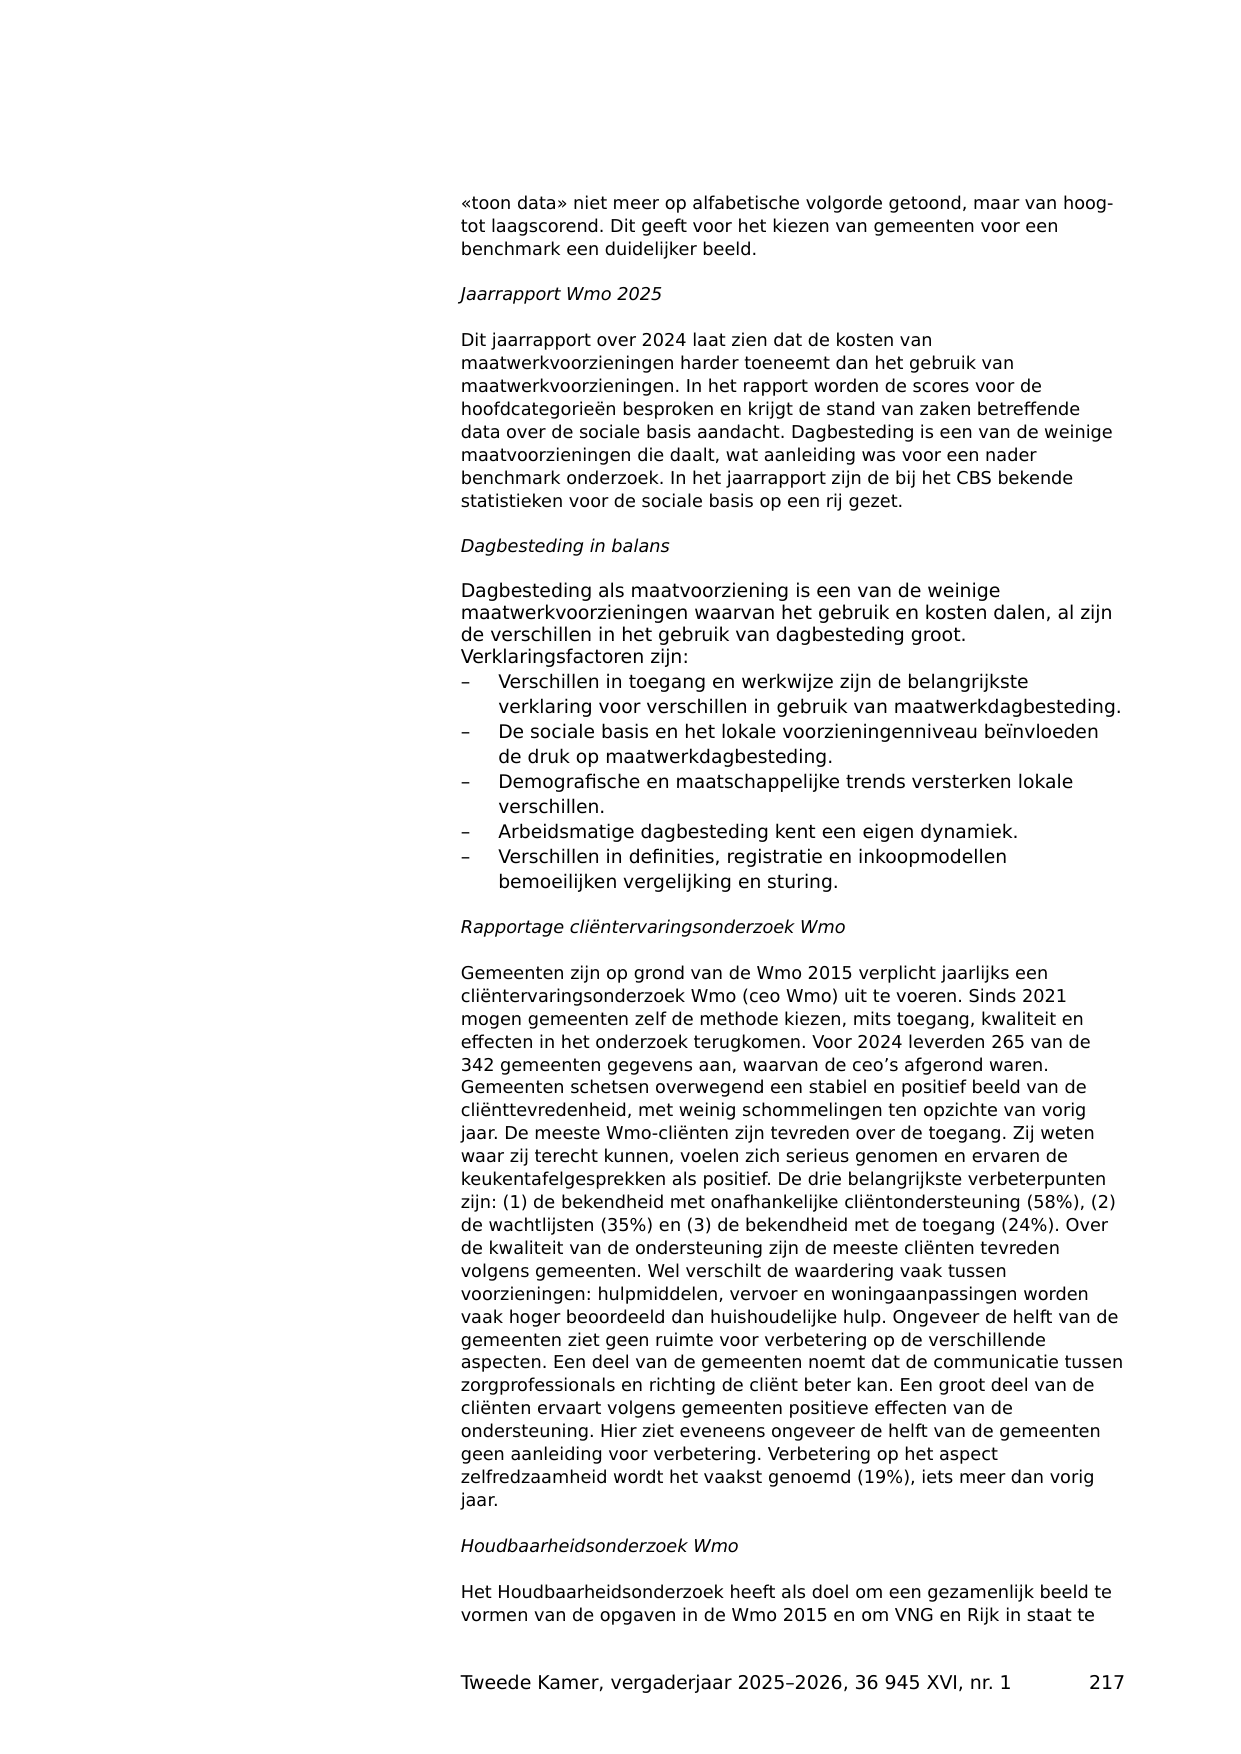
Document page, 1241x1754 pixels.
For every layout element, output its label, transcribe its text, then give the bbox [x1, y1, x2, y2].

text Jaarrapport Wmo 2025 [461, 282, 1125, 305]
text Dagbesteding in balans [461, 534, 1125, 557]
text Dit jaarrapport over 2024 laat zien dat de kosten van maatwerkvoorzieningen harder toeneemt dan het gebruik van maatwerkvoorzieningen. In het rapport worden de scores voor de hoofdcategorieën besproken en krijgt de stand van zaken betreffende data over de sociale basis aandacht. Dagbesteding is een van de weinige maatvoorzieningen die daalt, wat aanleiding was voor een nader benchmark onderzoek. In het jaarrapport zijn de bij het CBS bekende statistieken voor de sociale basis op een rij gezet. [461, 328, 1125, 512]
text Dagbesteding als maatvoorziening is een van de weinige maatwerkvoorzieningen waarvan het gebruik en kosten dalen, al zijn de verschillen in het gebruik van dagbesteding groot. Verklaringsfactoren zijn: [461, 580, 1125, 668]
list Demografische en maatschappelijke trends versterken lokale verschillen. [461, 768, 1125, 818]
text Het Houdbaarheidsonderzoek heeft als doel om een gezamenlijk beeld te vormen van de opgaven in de Wmo 2015 en om VNG en Rijk in staat te [461, 1580, 1125, 1626]
text «toon data» niet meer op alfabetische volgorde getoond, maar van hoog- tot laagscorend. Dit geeft voor het kiezen van gemeenten voor een benchmark een duidelijker beeld. [461, 191, 1125, 259]
list Verschillen in toegang en werkwijze zijn de belangrijkste verklaring voor verschillen in gebruik van maatwerkdagbesteding. [461, 668, 1125, 718]
text Houdbaarheidsonderzoek Wmo [461, 1534, 1125, 1557]
text Gemeenten zijn op grond van de Wmo 2015 verplicht jaarlijks een cliëntervaringsonderzoek Wmo (ceo Wmo) uit te voeren. Sinds 2021 mogen gemeenten zelf de methode kiezen, mits toegang, kwaliteit en effecten in het onderzoek terugkomen. Voor 2024 leverden 265 van de 342 gemeenten gegevens aan, waarvan de ceo’s afgerond waren. Gemeenten schetsen overwegend een stabiel en positief beeld van de cliënttevredenheid, met weinig schommelingen ten opzichte van vorig jaar. De meeste Wmo-cliënten zijn tevreden over de toegang. Zij weten waar zij terecht kunnen, voelen zich serieus genomen en ervaren de keukentafelgesprekken als positief. De drie belangrijkste verbeterpunten zijn: (1) de bekendheid met onafhankelijke cliëntondersteuning (58%), (2) de wachtlijsten (35%) en (3) de bekendheid met de toegang (24%). Over de kwaliteit van de ondersteuning zijn de meeste cliënten tevreden volgens gemeenten. Wel verschilt de waardering vaak tussen voorzieningen: hulpmiddelen, vervoer en woningaanpassingen worden vaak hoger beoordeeld dan huishoudelijke hulp. Ongeveer de helft van de gemeenten ziet geen ruimte voor verbetering op de verschillende aspecten. Een deel van de gemeenten noemt dat de communicatie tussen zorgprofessionals en richting de cliënt beter kan. Een groot deel van de cliënten ervaart volgens gemeenten positieve effecten van de ondersteuning. Hier ziet eveneens ongeveer de helft van de gemeenten geen aanleiding voor verbetering. Verbetering op het aspect zelfredzaamheid wordt het vaakst genoemd (19%), iets meer dan vorig jaar. [461, 961, 1125, 1511]
list De sociale basis en het lokale voorzieningenniveau beïnvloeden de druk op maatwerkdagbesteding. [461, 718, 1125, 768]
list Arbeidsmatige dagbesteding kent een eigen dynamiek. [461, 818, 1125, 843]
list Verschillen in definities, registratie en inkoopmodellen bemoeilijken vergelijking en sturing. [461, 843, 1125, 893]
text Rapportage cliëntervaringsonderzoek Wmo [461, 915, 1125, 938]
